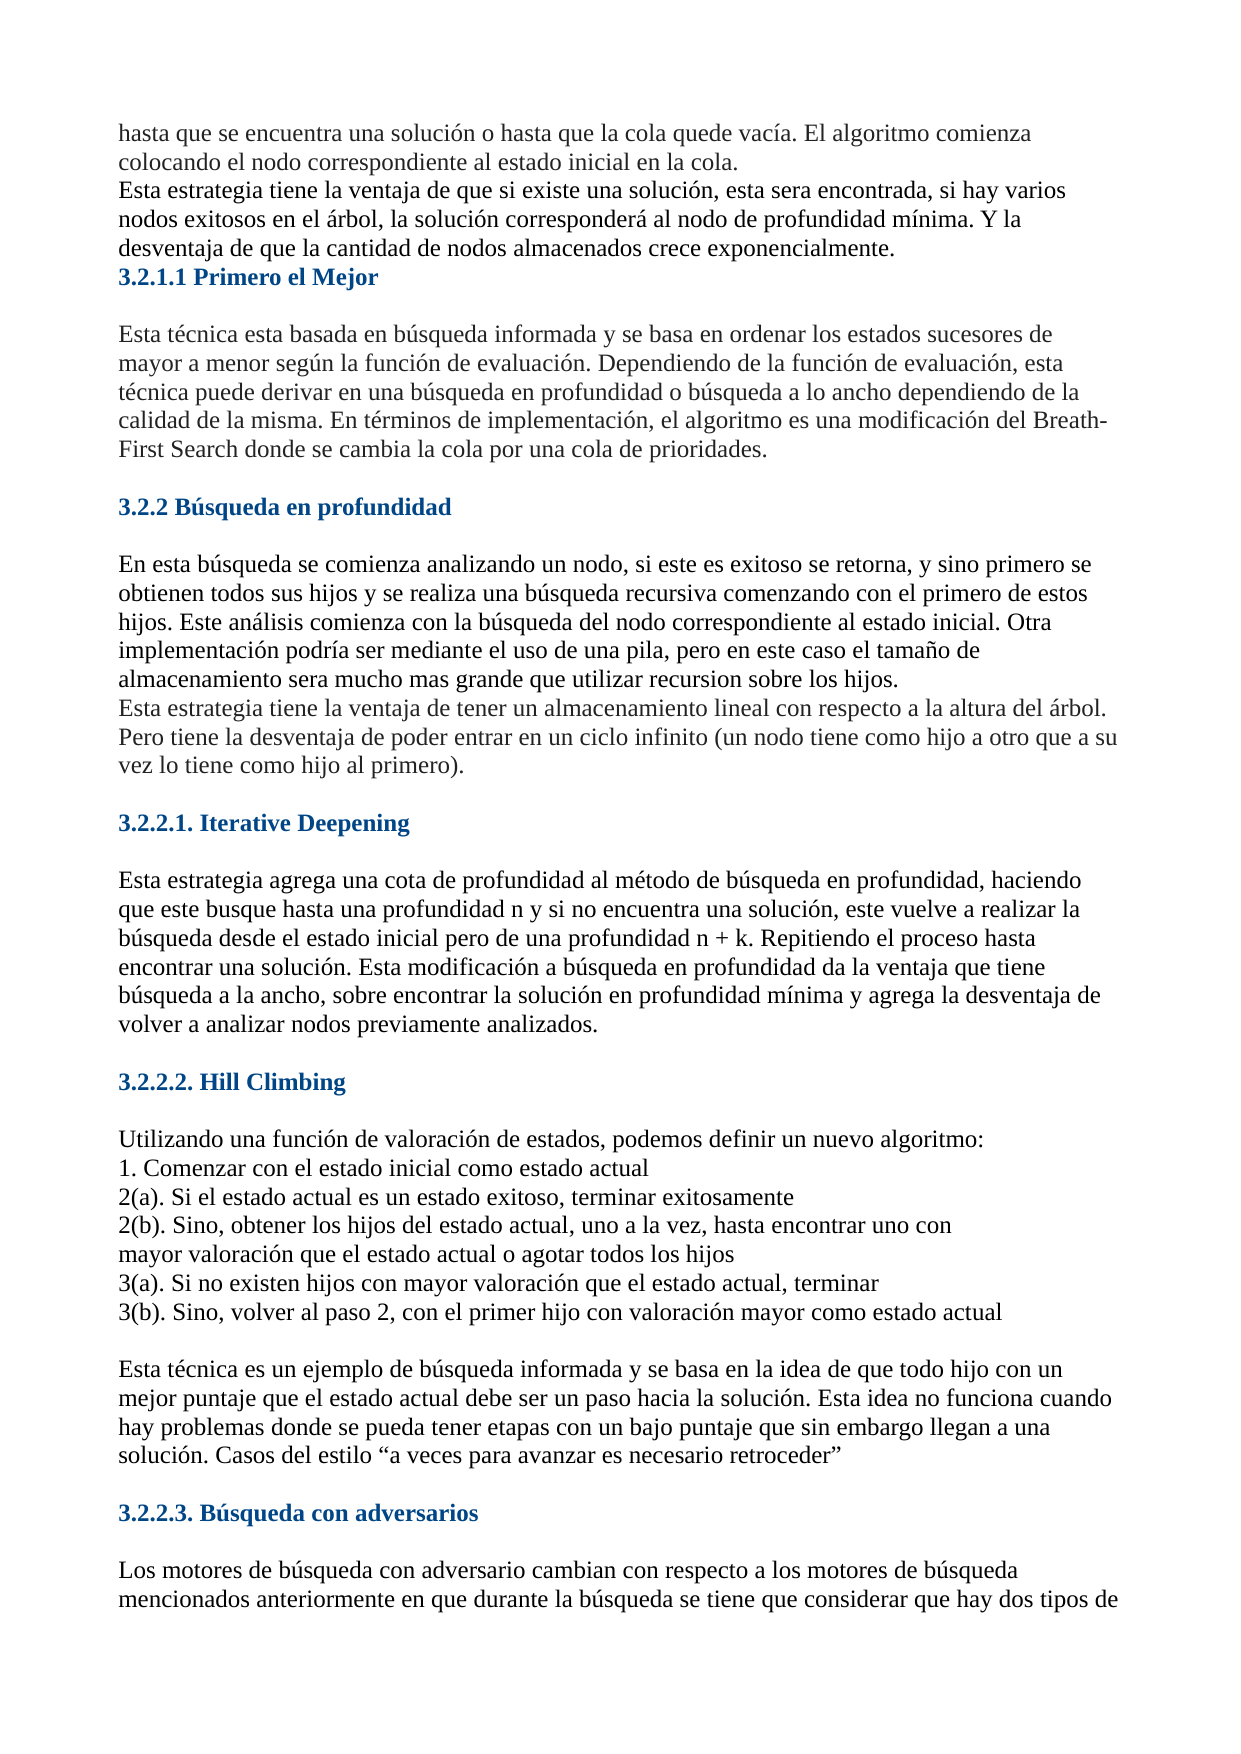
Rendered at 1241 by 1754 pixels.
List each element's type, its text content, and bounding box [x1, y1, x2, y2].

text mayor valoración que el estado actual o agotar todos los hijos 3(a). Si no existen hijos con mayor valoración que el estado actual, terminar 3(b). Sino, volver al paso 2, con el primer hijo con valoración mayor como estado actual Esta técnica es un ejemplo de búsqueda informada y se basa en la idea de que todo hijo con un mejor puntaje que el estado actual debe ser un paso hacia la solución. Esta idea no funciona cuando hay problemas donde se pueda tener etapas con un bajo puntaje que sin embargo llegan a una solución. Casos del estilo “a veces para avanzar es necesario retroceder” 3.2.2.3. Búsqueda con adversarios [118, 1239, 1122, 1527]
text Los motores de búsqueda con adversario cambian con respecto a los motores de búsqueda mencionados anteriormente en que durante la búsqueda se tiene que considerar que hay dos tipos de [118, 1556, 1122, 1613]
text Esta estrategia tiene la ventaja de que si existe una solución, esta sera encontrada, si hay varios nodos exitosos en el árbol, la solución corresponderá al nodo de profundidad mínima. Y la desventaja de que la cantidad de nodos almacenados crece exponencialmente. [118, 176, 1122, 262]
text hasta que se encuentra una solución o hasta que la cola quede vacía. El algoritmo comienza colocando el nodo correspondiente al estado inicial en la cola. [118, 118, 1122, 176]
text 3.2.1.1 Primero el Mejor Esta técnica esta basada en búsqueda informada y se basa en ordenar los estados sucesores de mayor a menor según la función de evaluación. Dependiendo de la función de evaluación, esta técnica puede derivar en una búsqueda en profundidad o búsqueda a lo ancho dependiendo de la calidad de la misma. En términos de implementación, el algoritmo es una modificación del Breath-First Search donde se cambia la cola por una cola de prioridades. 3.2.2 Búsqueda en profundidad En esta búsqueda se comienza analizando un nodo, si este es exitoso se retorna, y sino primero se obtienen todos sus hijos y se realiza una búsqueda recursiva comenzando con el primero de estos hijos. Este análisis comienza con la búsqueda del nodo correspondiente al estado inicial. Otra implementación podría ser mediante el uso de una pila, pero en este caso el tamaño de almacenamiento sera mucho mas grande que utilizar recursion sobre los hijos. [118, 262, 1122, 693]
text Esta estrategia tiene la ventaja de tener un almacenamiento lineal con respecto a la altura del árbol. Pero tiene la desventaja de poder entrar en un ciclo infinito (un nodo tiene como hijo a otro que a su vez lo tiene como hijo al primero). [118, 693, 1122, 779]
text 3.2.2.1. Iterative Deepening Esta estrategia agrega una cota de profundidad al método de búsqueda en profundidad, haciendo que este busque hasta una profundidad n y si no encuentra una solución, este vuelve a realizar la búsqueda desde el estado inicial pero de una profundidad n + k. Repitiendo el proceso hasta encontrar una solución. Esta modificación a búsqueda en profundidad da la ventaja que tiene búsqueda a la ancho, sobre encontrar la solución en profundidad mínima y agrega la desventaja de volver a analizar nodos previamente analizados. 3.2.2.2. Hill Climbing Utilizando una función de valoración de estados, podemos definir un nuevo algoritmo: 1. Comenzar con el estado inicial como estado actual 2(a). Si el estado actual es un estado exitoso, terminar exitosamente 2(b). Sino, obtener los hijos del estado actual, uno a la vez, hasta encontrar uno con [118, 808, 1122, 1239]
